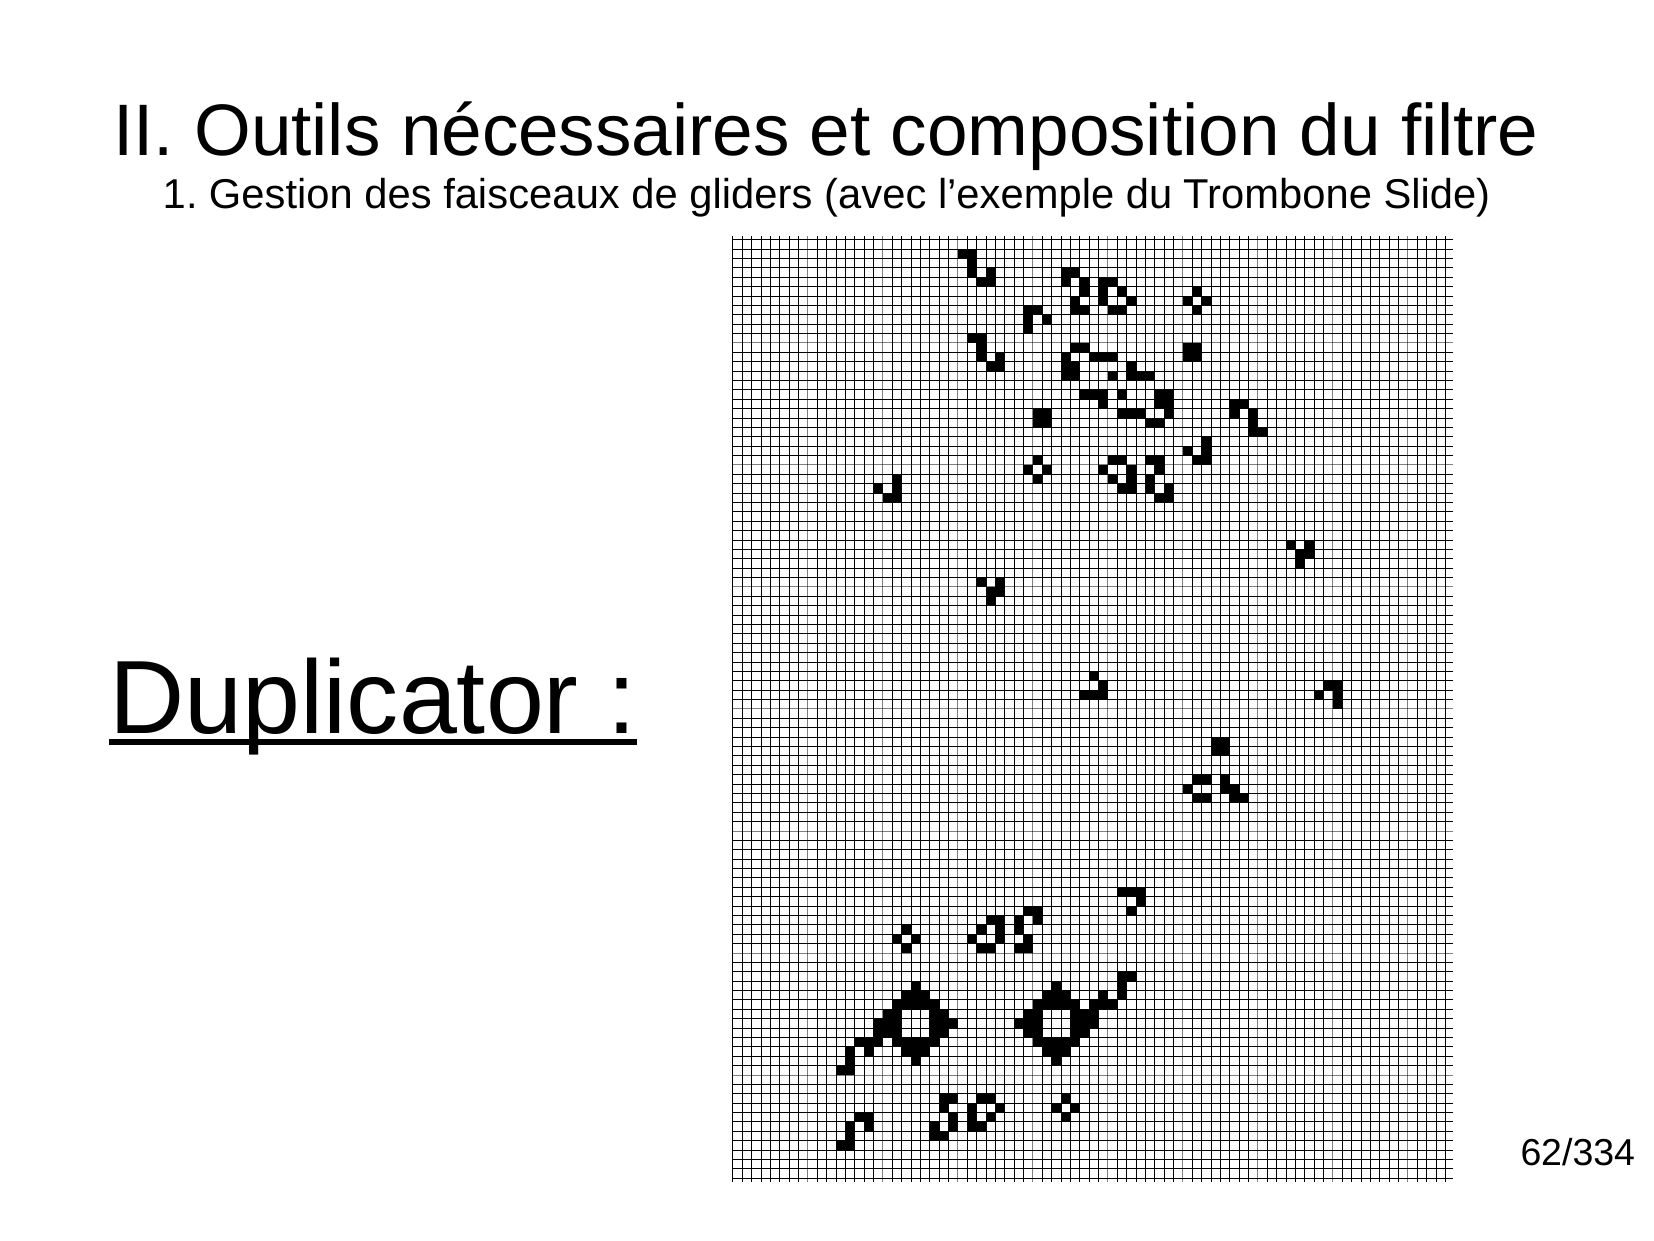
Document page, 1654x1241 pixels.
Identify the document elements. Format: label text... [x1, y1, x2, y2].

picture [732, 236, 1453, 1182]
text_box Duplicator : [94, 631, 652, 763]
title II. Outils nécessaires et composition du filtre 1. Gestion des faisceaux de gliders (avec l’exemple du Trombone Slide) [82, 49, 1571, 257]
text_box <number>/334 [1505, 1124, 1654, 1182]
